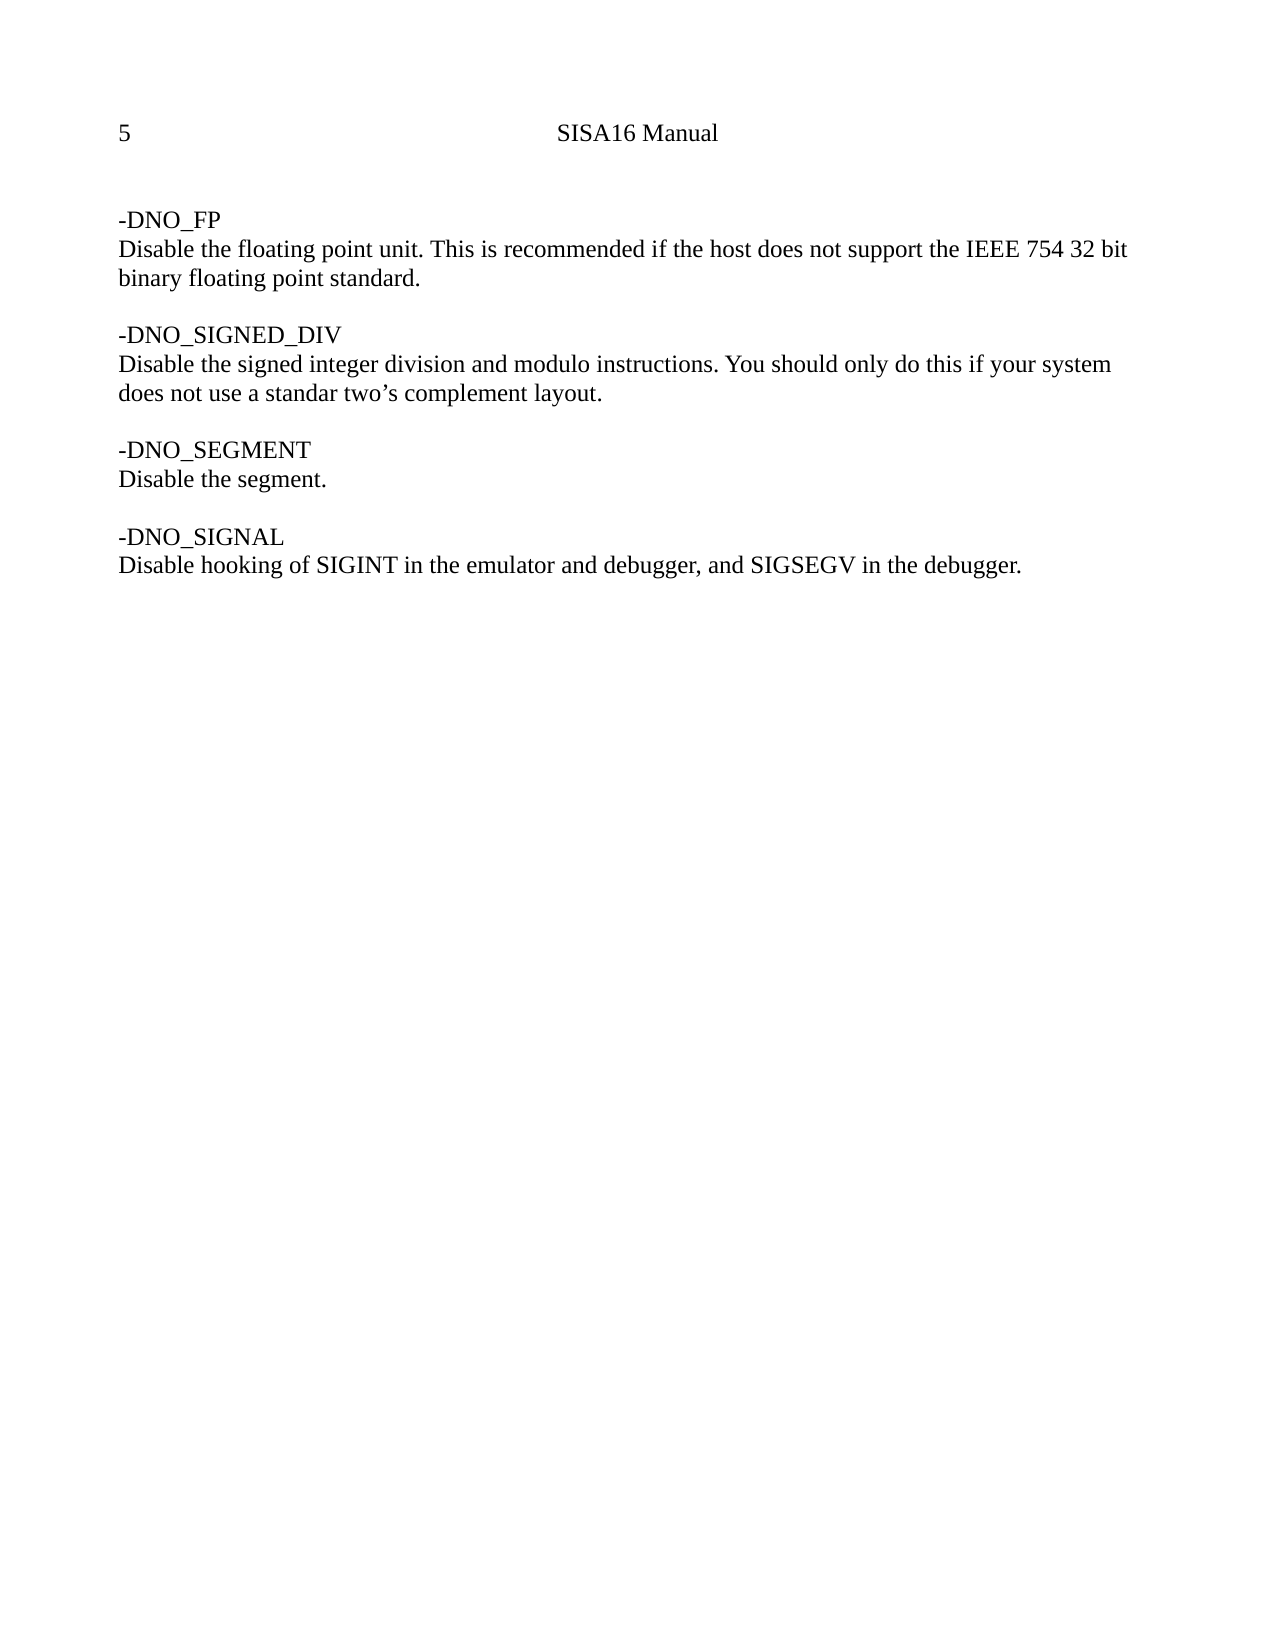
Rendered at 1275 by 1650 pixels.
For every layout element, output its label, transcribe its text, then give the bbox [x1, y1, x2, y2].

text Disable the segment. [118, 464, 1157, 493]
text Disable hooking of SIGINT in the emulator and debugger, and SIGSEGV in the debugger. [118, 551, 1157, 579]
text -DNO_SIGNAL [118, 522, 1157, 551]
text -DNO_FP [118, 206, 1157, 234]
text Disable the signed integer division and modulo instructions. You should only do this if your system does not use a standar two’s complement layout. [118, 349, 1157, 407]
text -DNO_SEGMENT [118, 436, 1157, 464]
text Disable the floating point unit. This is recommended if the host does not support the IEEE 754 32 bit binary floating point standard. [118, 234, 1157, 292]
text -DNO_SIGNED_DIV [118, 321, 1157, 349]
